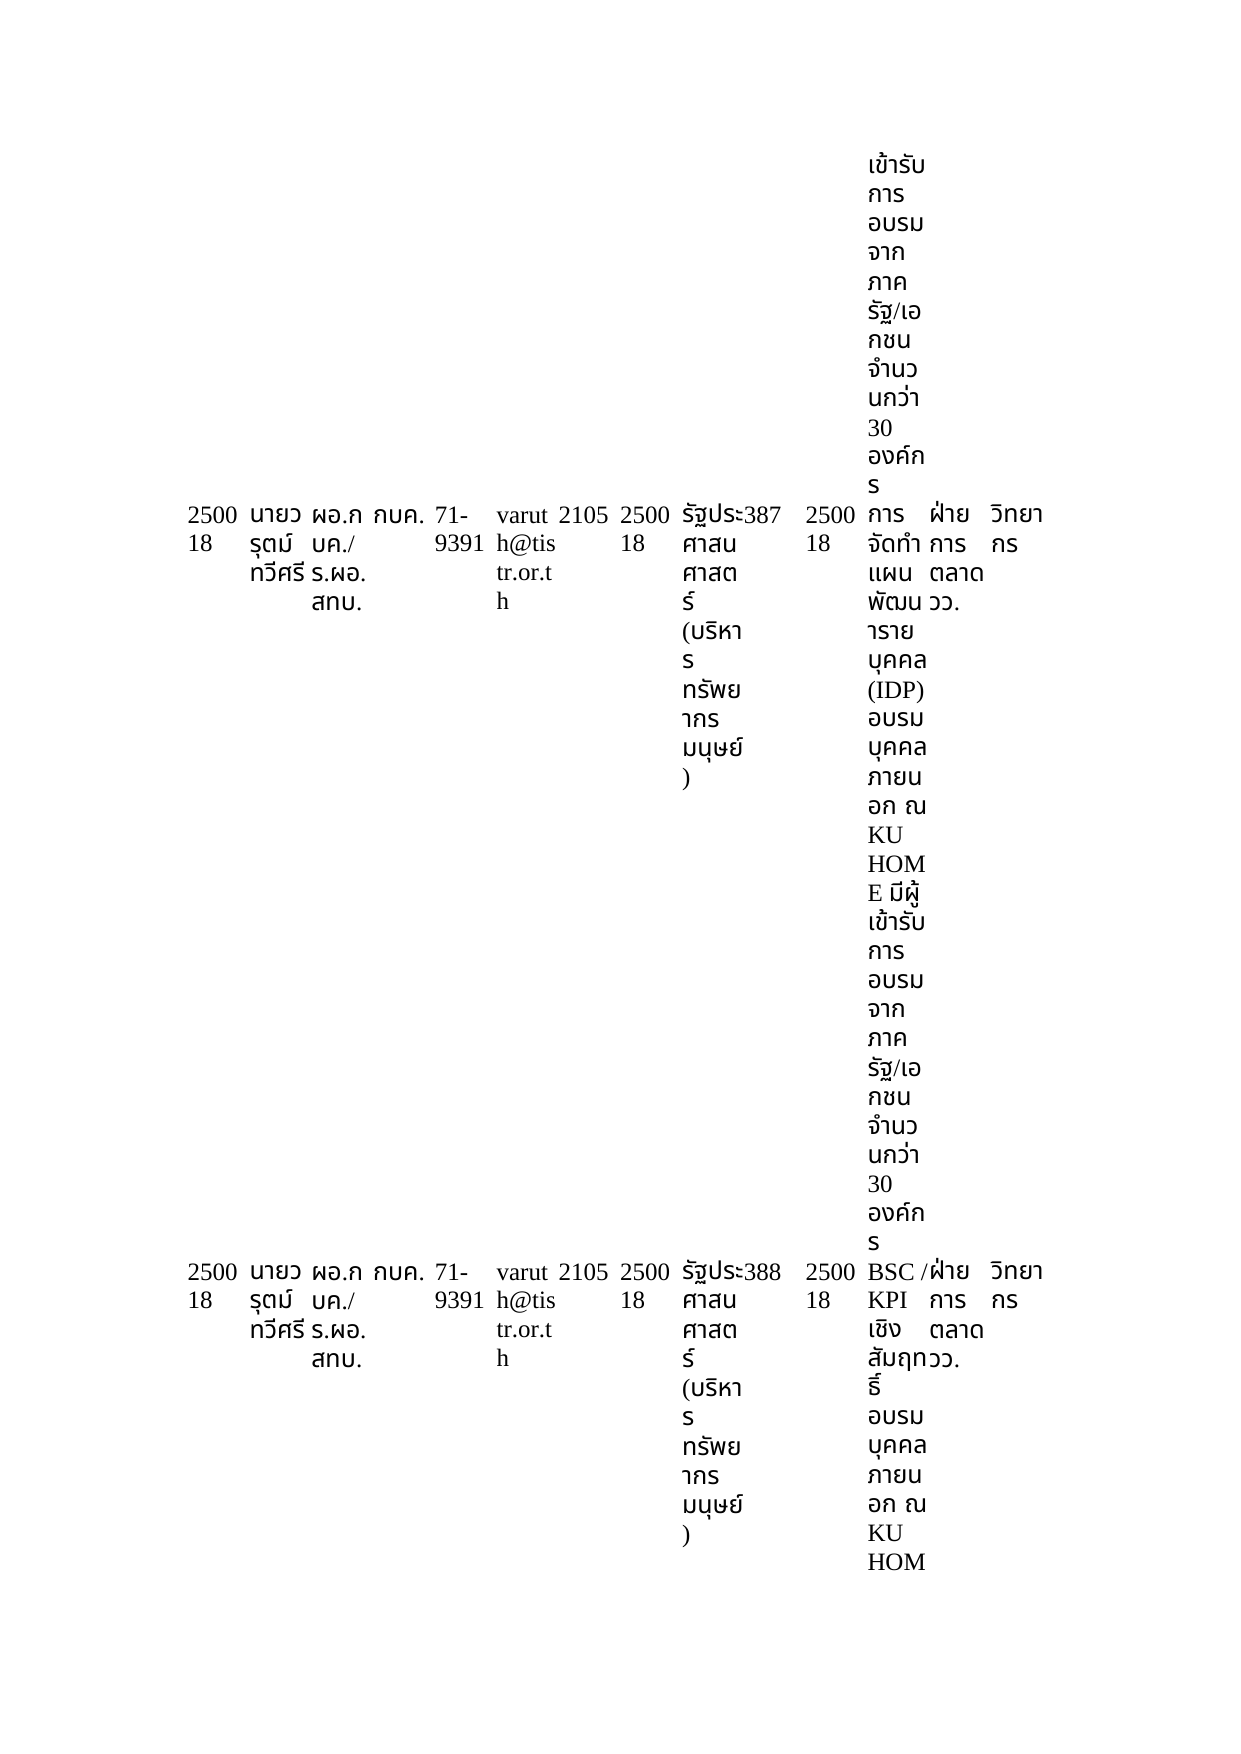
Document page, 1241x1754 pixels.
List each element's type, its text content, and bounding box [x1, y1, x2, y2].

table_cell ฝ่ายการตลาด วว. [929, 500, 991, 1257]
table_cell รัฐประศาสนศาสตร์ (บริหารทรัพยากรมนุษย์) [682, 1257, 743, 1576]
table_cell varuth@tistr.or.th [496, 500, 558, 1257]
table_cell [496, 150, 558, 500]
table_cell กบค. [373, 1257, 434, 1576]
table_cell [558, 150, 620, 500]
table_cell [311, 150, 373, 500]
table_cell 387 [744, 500, 805, 1257]
table_cell [620, 150, 682, 500]
table_cell การจัดทำแผนพัฒนารายบุคคล (IDP) อบรมบุคคลภายนอก ณ KU HOME มีผู้เข้ารับการอบรมจากภาครัฐ/เอกชน จำนวนกว่า 30 องค์กร [867, 500, 929, 1257]
table_cell 2105 [558, 500, 620, 1257]
table_cell 250018 [805, 1257, 867, 1576]
table_cell [929, 150, 991, 500]
table_cell ผอ.กบค./ร.ผอ.สทบ. [311, 1257, 373, 1576]
table_cell กบค. [373, 500, 434, 1257]
table_cell วิทยากร [991, 500, 1053, 1257]
table_cell [373, 150, 434, 500]
table_cell ฝ่ายการตลาด วว. [929, 1257, 991, 1576]
table_cell [682, 150, 743, 500]
table_cell [805, 150, 867, 500]
table_cell นายวรุตม์ ทวีศรี [249, 500, 311, 1257]
table_cell นายวรุตม์ ทวีศรี [249, 1257, 311, 1576]
table_cell 250018 [620, 1257, 682, 1576]
table_cell 250018 [188, 500, 249, 1257]
table_cell [744, 150, 805, 500]
table_cell [991, 150, 1053, 500]
table_cell 388 [744, 1257, 805, 1576]
table_cell 250018 [805, 500, 867, 1257]
table_cell วิทยากร [991, 1257, 1053, 1576]
table_cell BSC / KPI เชิงสัมฤทธิ์ อบรมบุคคลภายนอก ณ KU HOM [867, 1257, 929, 1576]
table_cell [435, 150, 496, 500]
table_cell [249, 150, 311, 500]
table_cell 250018 [188, 1257, 249, 1576]
table_cell 250018 [620, 500, 682, 1257]
table_cell เข้ารับการอบรมจากภาครัฐ/เอกชน จำนวนกว่า 30 องค์กร [867, 150, 929, 500]
table_cell ผอ.กบค./ร.ผอ.สทบ. [311, 500, 373, 1257]
table_cell 2105 [558, 1257, 620, 1576]
table_cell [188, 150, 249, 500]
table_cell 71-9391 [435, 500, 496, 1257]
table_cell รัฐประศาสนศาสตร์ (บริหารทรัพยากรมนุษย์) [682, 500, 743, 1257]
table_cell varuth@tistr.or.th [496, 1257, 558, 1576]
table_cell 71-9391 [435, 1257, 496, 1576]
